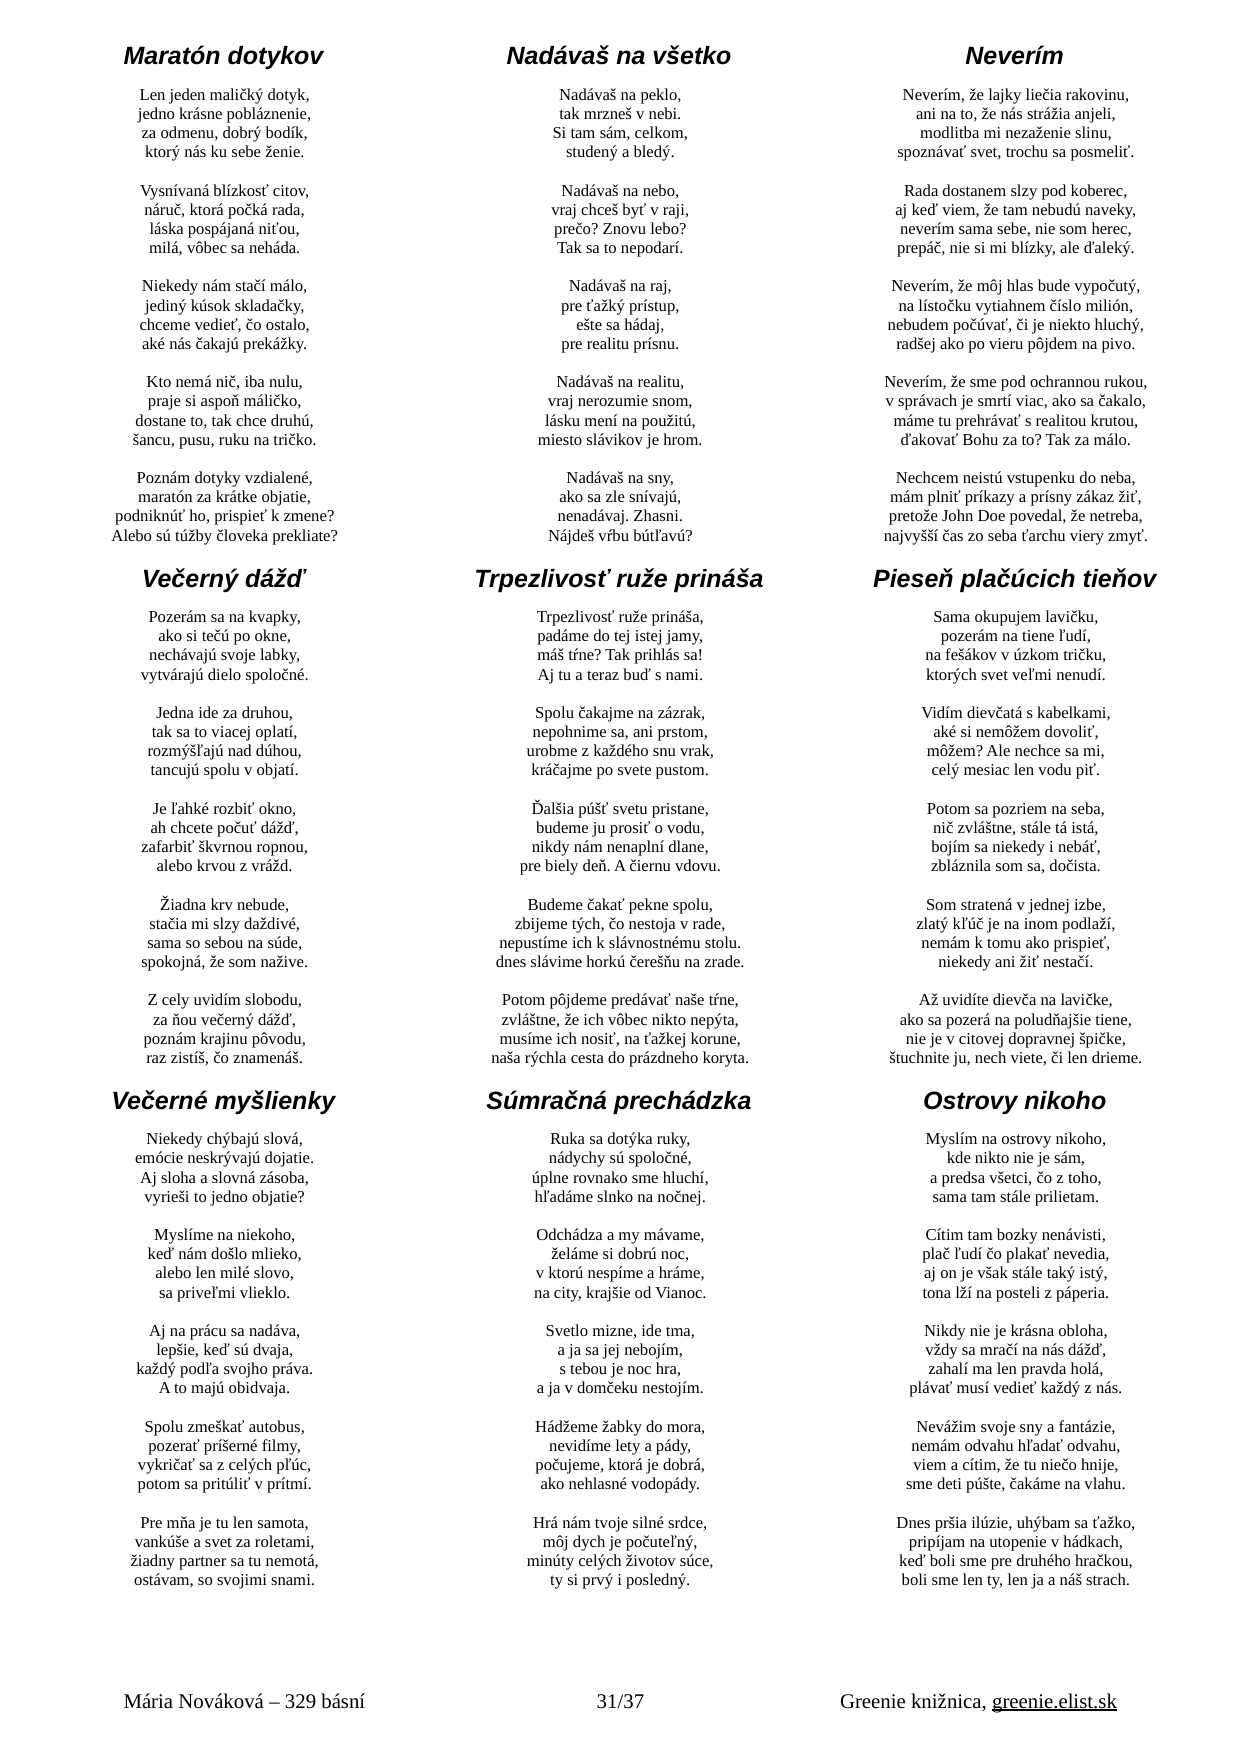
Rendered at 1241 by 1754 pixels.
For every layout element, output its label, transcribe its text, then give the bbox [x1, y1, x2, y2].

text šancu, pusu, ruku na tričko. [41, 429, 408, 449]
text Vidím dievčatá s kabelkami, [833, 703, 1199, 722]
text ah chcete počuť dážď, [41, 818, 408, 837]
text Nadávaš na sny, [437, 468, 803, 487]
text máš tŕne? Tak prihlás sa! [437, 645, 803, 664]
text Aj tu a teraz buď s nami. [437, 664, 803, 683]
text Žiadna krv nebude, [41, 894, 408, 913]
text vždy sa mračí na nás dážď, [833, 1340, 1199, 1359]
text a ja sa jej nebojím, [437, 1340, 803, 1359]
subtitle Maratón dotykov [41, 41, 408, 70]
text mám plniť príkazy a prísny zákaz žiť, [833, 487, 1199, 506]
text raz zistíš, čo znamenáš. [41, 1048, 408, 1067]
text ostávam, so svojimi snami. [41, 1570, 408, 1589]
text Spolu čakajme na zázrak, [437, 703, 803, 722]
text pre ťažký prístup, [437, 295, 803, 314]
text zvláštne, že ich vôbec nikto nepýta, [437, 1009, 803, 1028]
text ako sa pozerá na poludňajšie tiene, [833, 1009, 1199, 1028]
text vykričať sa z celých pľúc, [41, 1455, 408, 1474]
text keď nám došlo mlieko, [41, 1244, 408, 1263]
text vraj nerozumie snom, [437, 391, 803, 410]
text tak mrzneš v nebi. [437, 104, 803, 123]
text Si tam sám, celkom, [437, 123, 803, 142]
text tak sa to viacej oplatí, [41, 722, 408, 741]
text Až uvidíte dievča na lavičke, [833, 990, 1199, 1009]
text aj on je však stále taký istý, [833, 1263, 1199, 1282]
text neverím sama sebe, nie som herec, [833, 219, 1199, 238]
text chceme vedieť, čo ostalo, [41, 314, 408, 334]
text ako si tečú po okne, [41, 626, 408, 645]
text s tebou je noc hra, [437, 1359, 803, 1378]
text Je ľahké rozbiť okno, [41, 798, 408, 818]
text Neverím, že môj hlas bude vypočutý, [833, 276, 1199, 295]
text Niekedy chýbajú slová, [41, 1129, 408, 1148]
text Sama okupujem lavičku, [833, 607, 1199, 626]
text studený a bledý. [437, 142, 803, 161]
text poznám krajinu pôvodu, [41, 1028, 408, 1048]
text tona lží na posteli z páperia. [833, 1282, 1199, 1302]
text a predsa všetci, čo z toho, [833, 1167, 1199, 1187]
text A to majú obidvaja. [41, 1378, 408, 1397]
text a ja v domčeku nestojím. [437, 1378, 803, 1397]
text podniknúť ho, prispieť k zmene? [41, 506, 408, 525]
text nič zvláštne, stále tá istá, [833, 818, 1199, 837]
text môžem? Ale nechce sa mi, [833, 741, 1199, 760]
text Vysnívaná blízkosť citov, [41, 180, 408, 199]
text Trpezlivosť ruže prináša, [437, 607, 803, 626]
text zbijeme tých, čo nestoja v rade, [437, 913, 803, 933]
text stačia mi slzy daždivé, [41, 913, 408, 933]
text Pozerám sa na kvapky, [41, 607, 408, 626]
text aké nás čakajú prekážky. [41, 334, 408, 353]
text pozerám na tiene ľudí, [833, 626, 1199, 645]
text potom sa pritúliť v prítmí. [41, 1474, 408, 1493]
text Ďalšia púšť svetu pristane, [437, 798, 803, 818]
text modlitba mi nezaženie slinu, [833, 123, 1199, 142]
text pretože John Doe povedal, že netreba, [833, 506, 1199, 525]
text Potom pôjdeme predávať naše tŕne, [437, 990, 803, 1009]
text viem a cítim, že tu niečo hnije, [833, 1455, 1199, 1474]
text alebo len milé slovo, [41, 1263, 408, 1282]
text Budeme čakať pekne spolu, [437, 894, 803, 913]
text praje si aspoň máličko, [41, 391, 408, 410]
text Som stratená v jednej izbe, [833, 894, 1199, 913]
text aké si nemôžem dovoliť, [833, 722, 1199, 741]
text sama tam stále prilietam. [833, 1187, 1199, 1206]
subtitle Večerné myšlienky [41, 1086, 408, 1115]
text celý mesiac len vodu piť. [833, 760, 1199, 779]
text Z cely uvidím slobodu, [41, 990, 408, 1009]
subtitle Pieseň plačúcich tieňov [833, 564, 1199, 592]
text nepohnime sa, ani prstom, [437, 722, 803, 741]
text Dnes pršia ilúzie, uhýbam sa ťažko, [833, 1512, 1199, 1532]
text nie je v citovej dopravnej špičke, [833, 1028, 1199, 1048]
text Kto nemá nič, iba nulu, [41, 372, 408, 391]
text nebudem počúvať, či je niekto hluchý, [833, 314, 1199, 334]
text naša rýchla cesta do prázdneho koryta. [437, 1048, 803, 1067]
text ďakovať Bohu za to? Tak za málo. [833, 429, 1199, 449]
text sme deti púšte, čakáme na vlahu. [833, 1474, 1199, 1493]
text Nechcem neistú vstupenku do neba, [833, 468, 1199, 487]
subtitle Trpezlivosť ruže prináša [437, 564, 803, 592]
text Niekedy nám stačí málo, [41, 276, 408, 295]
text zlatý kľúč je na inom podlaží, [833, 913, 1199, 933]
text láska pospájaná niťou, [41, 219, 408, 238]
text Len jeden maličký dotyk, [41, 84, 408, 104]
text Tak sa to nepodarí. [437, 238, 803, 257]
subtitle Nadávaš na všetko [437, 41, 803, 70]
subtitle Neverím [833, 41, 1199, 70]
text keď boli sme pre druhého hračkou, [833, 1551, 1199, 1570]
text za ňou večerný dážď, [41, 1009, 408, 1028]
text Nadávaš na realitu, [437, 372, 803, 391]
text zbláznila som sa, dočista. [833, 856, 1199, 875]
text pre realitu prísnu. [437, 334, 803, 353]
text dnes slávime horkú čerešňu na zrade. [437, 952, 803, 971]
text spoznávať svet, trochu sa posmeliť. [833, 142, 1199, 161]
text Alebo sú túžby človeka prekliate? [41, 525, 408, 544]
text bojím sa niekedy i nebáť, [833, 837, 1199, 856]
text na lístočku vytiahnem číslo milión, [833, 295, 1199, 314]
text počujeme, ktorá je dobrá, [437, 1455, 803, 1474]
text Svetlo mizne, ide tma, [437, 1321, 803, 1340]
text Pre mňa je tu len samota, [41, 1512, 408, 1532]
text plač ľudí čo plakať nevedia, [833, 1244, 1199, 1263]
text zafarbiť škvrnou ropnou, [41, 837, 408, 856]
text nemám k tomu ako prispieť, [833, 933, 1199, 952]
text nechávajú svoje labky, [41, 645, 408, 664]
text tancujú spolu v objatí. [41, 760, 408, 779]
text radšej ako po vieru pôjdem na pivo. [833, 334, 1199, 353]
text nenadávaj. Zhasni. [437, 506, 803, 525]
text plávať musí vedieť každý z nás. [833, 1378, 1199, 1397]
text jedno krásne pobláznenie, [41, 104, 408, 123]
text ktorý nás ku sebe ženie. [41, 142, 408, 161]
text úplne rovnako sme hluchí, [437, 1167, 803, 1187]
text môj dych je počuteľný, [437, 1532, 803, 1551]
text boli sme len ty, len ja a náš strach. [833, 1570, 1199, 1589]
text Neverím, že sme pod ochrannou rukou, [833, 372, 1199, 391]
text nádychy sú spoločné, [437, 1148, 803, 1167]
text Nadávaš na raj, [437, 276, 803, 295]
text štuchnite ju, nech viete, či len drieme. [833, 1048, 1199, 1067]
text alebo krvou z vrážd. [41, 856, 408, 875]
text Hádžeme žabky do mora, [437, 1417, 803, 1436]
text nikdy nám nenaplní dlane, [437, 837, 803, 856]
text najvyšší čas zo seba ťarchu viery zmyť. [833, 525, 1199, 544]
text ktorých svet veľmi nenudí. [833, 664, 1199, 683]
text za odmenu, dobrý bodík, [41, 123, 408, 142]
text minúty celých životov súce, [437, 1551, 803, 1570]
text ani na to, že nás strážia anjeli, [833, 104, 1199, 123]
text máme tu prehrávať s realitou krutou, [833, 410, 1199, 429]
text Nadávaš na peklo, [437, 84, 803, 104]
text vraj chceš byť v raji, [437, 199, 803, 219]
text niekedy ani žiť nestačí. [833, 952, 1199, 971]
text Rada dostanem slzy pod koberec, [833, 180, 1199, 199]
text Aj sloha a slovná zásoba, [41, 1167, 408, 1187]
text vankúše a svet za roletami, [41, 1532, 408, 1551]
text padáme do tej istej jamy, [437, 626, 803, 645]
text ty si prvý i posledný. [437, 1570, 803, 1589]
text spokojná, že som nažive. [41, 952, 408, 971]
text emócie neskrývajú dojatie. [41, 1148, 408, 1167]
text Nájdeš vŕbu bútľavú? [437, 525, 803, 544]
text na city, krajšie od Vianoc. [437, 1282, 803, 1302]
text žiadny partner sa tu nemotá, [41, 1551, 408, 1570]
text kde nikto nie je sám, [833, 1148, 1199, 1167]
text dostane to, tak chce druhú, [41, 410, 408, 429]
text Hrá nám tvoje silné srdce, [437, 1512, 803, 1532]
text Potom sa pozriem na seba, [833, 798, 1199, 818]
text vytvárajú dielo spoločné. [41, 664, 408, 683]
text ako nehlasné vodopády. [437, 1474, 803, 1493]
text Neverím, že lajky liečia rakovinu, [833, 84, 1199, 104]
text Poznám dotyky vzdialené, [41, 468, 408, 487]
text Cítim tam bozky nenávisti, [833, 1225, 1199, 1244]
text Jedna ide za druhou, [41, 703, 408, 722]
text Nevážim svoje sny a fantázie, [833, 1417, 1199, 1436]
text urobme z každého snu vrak, [437, 741, 803, 760]
text ako sa zle snívajú, [437, 487, 803, 506]
subtitle Súmračná prechádzka [437, 1086, 803, 1115]
text Myslím na ostrovy nikoho, [833, 1129, 1199, 1148]
subtitle Večerný dážď [41, 564, 408, 592]
text náruč, ktorá počká rada, [41, 199, 408, 219]
text jediný kúsok skladačky, [41, 295, 408, 314]
text Nadávaš na nebo, [437, 180, 803, 199]
text na fešákov v úzkom tričku, [833, 645, 1199, 664]
text musíme ich nosiť, na ťažkej korune, [437, 1028, 803, 1048]
text sa priveľmi vlieklo. [41, 1282, 408, 1302]
text ešte sa hádaj, [437, 314, 803, 334]
text pripíjam na utopenie v hádkach, [833, 1532, 1199, 1551]
text každý podľa svojho práva. [41, 1359, 408, 1378]
text prepáč, nie si mi blízky, ale ďaleký. [833, 238, 1199, 257]
subtitle Ostrovy nikoho [833, 1086, 1199, 1115]
text nemám odvahu hľadať odvahu, [833, 1436, 1199, 1455]
text Myslíme na niekoho, [41, 1225, 408, 1244]
text lásku mení na použitú, [437, 410, 803, 429]
text Spolu zmeškať autobus, [41, 1417, 408, 1436]
text vyrieši to jedno objatie? [41, 1187, 408, 1206]
text lepšie, keď sú dvaja, [41, 1340, 408, 1359]
text rozmýšľajú nad dúhou, [41, 741, 408, 760]
text nepustíme ich k slávnostnému stolu. [437, 933, 803, 952]
text v správach je smrtí viac, ako sa čakalo, [833, 391, 1199, 410]
text v ktorú nespíme a hráme, [437, 1263, 803, 1282]
text sama so sebou na súde, [41, 933, 408, 952]
text kráčajme po svete pustom. [437, 760, 803, 779]
text milá, vôbec sa neháda. [41, 238, 408, 257]
text budeme ju prosiť o vodu, [437, 818, 803, 837]
text aj keď viem, že tam nebudú naveky, [833, 199, 1199, 219]
text Aj na prácu sa nadáva, [41, 1321, 408, 1340]
text prečo? Znovu lebo? [437, 219, 803, 238]
text zahalí ma len pravda holá, [833, 1359, 1199, 1378]
text Ruka sa dotýka ruky, [437, 1129, 803, 1148]
text miesto slávikov je hrom. [437, 429, 803, 449]
text želáme si dobrú noc, [437, 1244, 803, 1263]
text pre biely deň. A čiernu vdovu. [437, 856, 803, 875]
text nevidíme lety a pády, [437, 1436, 803, 1455]
text maratón za krátke objatie, [41, 487, 408, 506]
text Odchádza a my mávame, [437, 1225, 803, 1244]
text pozerať príšerné filmy, [41, 1436, 408, 1455]
text Nikdy nie je krásna obloha, [833, 1321, 1199, 1340]
text hľadáme slnko na nočnej. [437, 1187, 803, 1206]
